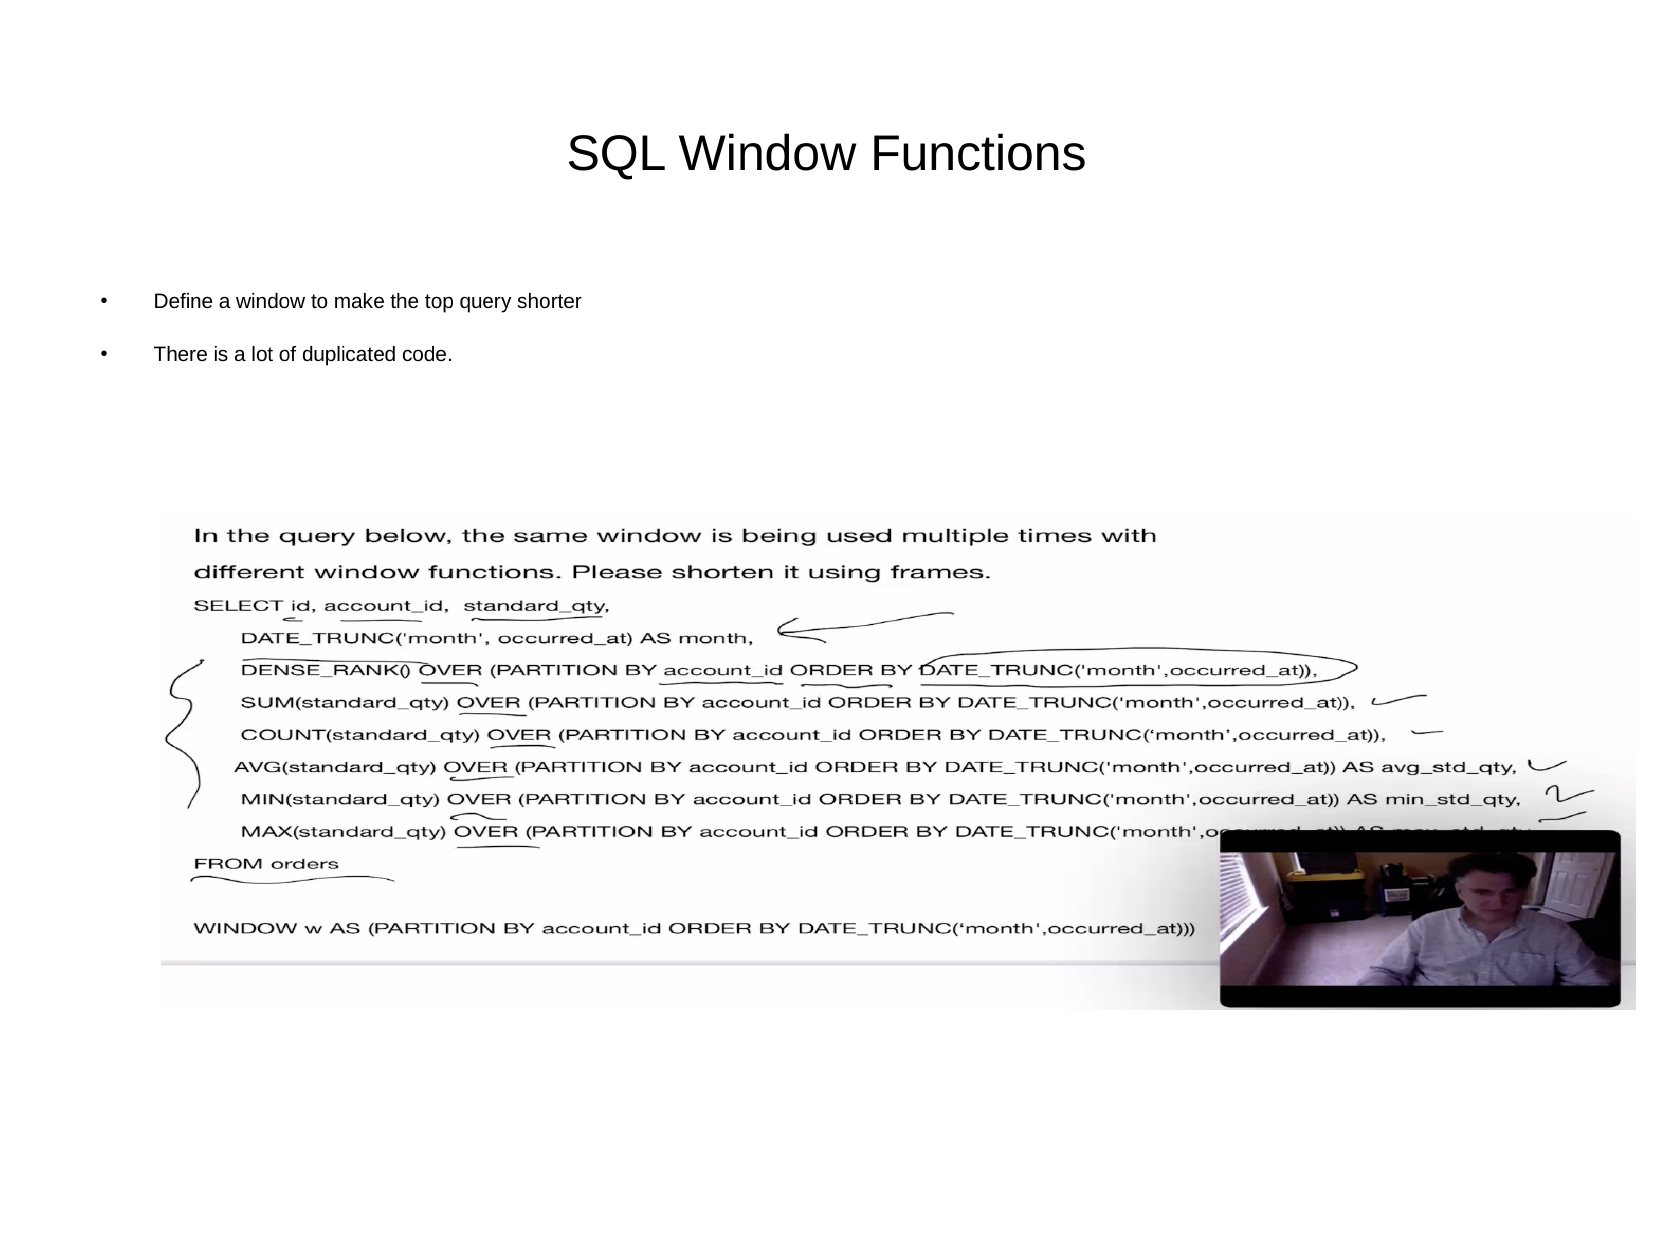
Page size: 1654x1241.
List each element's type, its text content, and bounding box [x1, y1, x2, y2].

list Define a window to make the top query shorter There is a lot of duplicated code. [82, 290, 1571, 1010]
title SQL Window Functions [82, 49, 1571, 257]
picture [161, 514, 1636, 1010]
